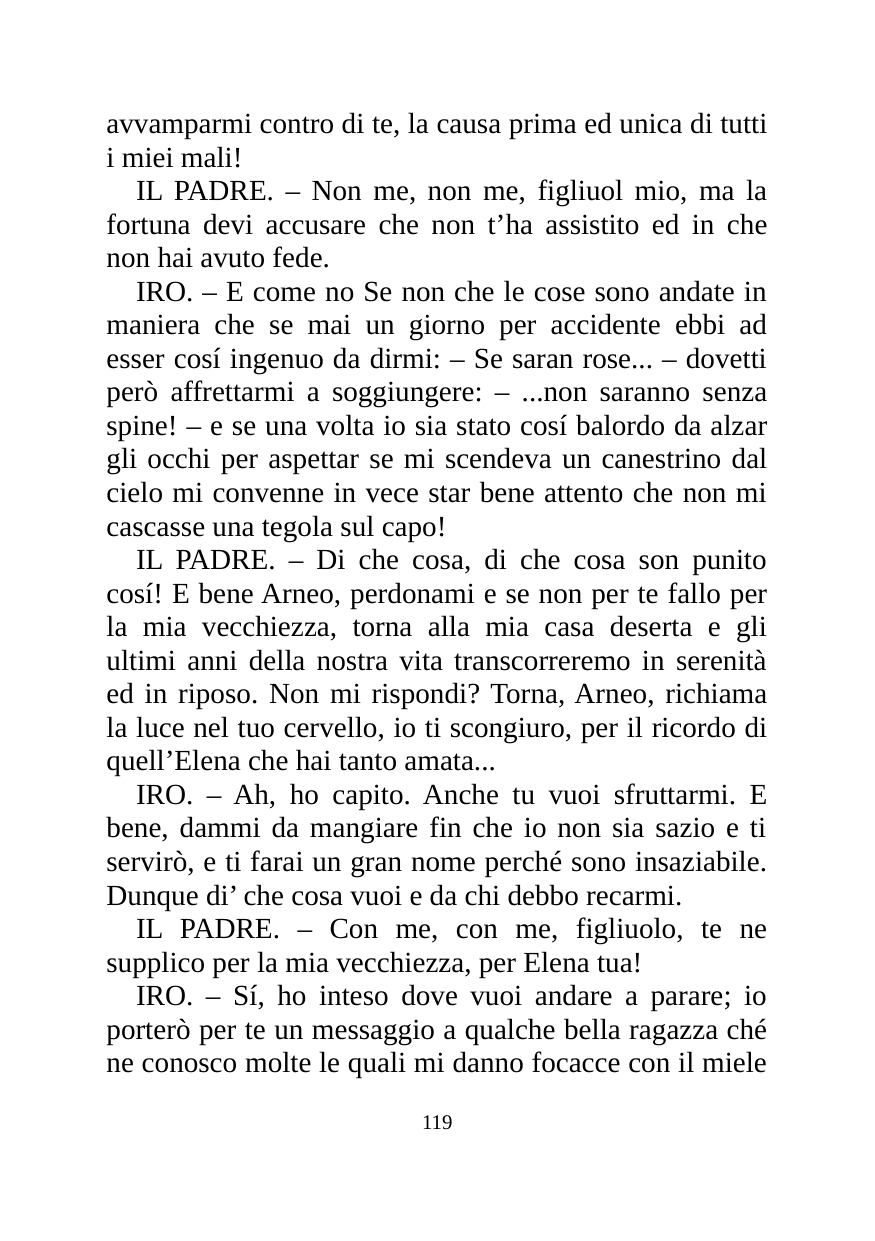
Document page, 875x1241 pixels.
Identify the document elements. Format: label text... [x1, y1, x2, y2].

text IRO. – Ah, ho capito. Anche tu vuoi sfruttarmi. E bene, dammi da mangiare fin che io non sia sazio e ti servirò, e ti farai un gran nome perché sono insaziabile. Dunque di’ che cosa vuoi e da chi debbo recarmi. [106, 777, 768, 911]
text avvamparmi contro di te, la causa prima ed unica di tutti i miei mali! [106, 106, 768, 173]
text IRO. – E come no Se non che le cose sono andate in maniera che se mai un giorno per accidente ebbi ad esser cosí ingenuo da dirmi: – Se saran rose... – dovetti però affrettarmi a soggiungere: – ...non saranno senza spine! – e se una volta io sia stato cosí balordo da alzar gli occhi per aspettar se mi scendeva un canestrino dal cielo mi convenne in vece star bene attento che non mi cascasse una tegola sul capo! [106, 274, 768, 542]
text IL PADRE. – Non me, non me, figliuol mio, ma la fortuna devi accusare che non t’ha assistito ed in che non hai avuto fede. [106, 173, 768, 274]
text IL PADRE. – Con me, con me, figliuolo, te ne supplico per la mia vecchiezza, per Elena tua! [106, 911, 768, 978]
text IL PADRE. – Di che cosa, di che cosa son punito cosí! E bene Arneo, perdonami e se non per te fallo per la mia vecchiezza, torna alla mia casa deserta e gli ultimi anni della nostra vita transcorreremo in serenità ed in riposo. Non mi rispondi? Torna, Arneo, richiama la luce nel tuo cervello, io ti scongiuro, per il ricordo di quell’Elena che hai tanto amata... [106, 542, 768, 777]
text IRO. – Sí, ho inteso dove vuoi andare a parare; io porterò per te un messaggio a qualche bella ragazza ché ne conosco molte le quali mi danno focacce con il miele [106, 978, 768, 1079]
